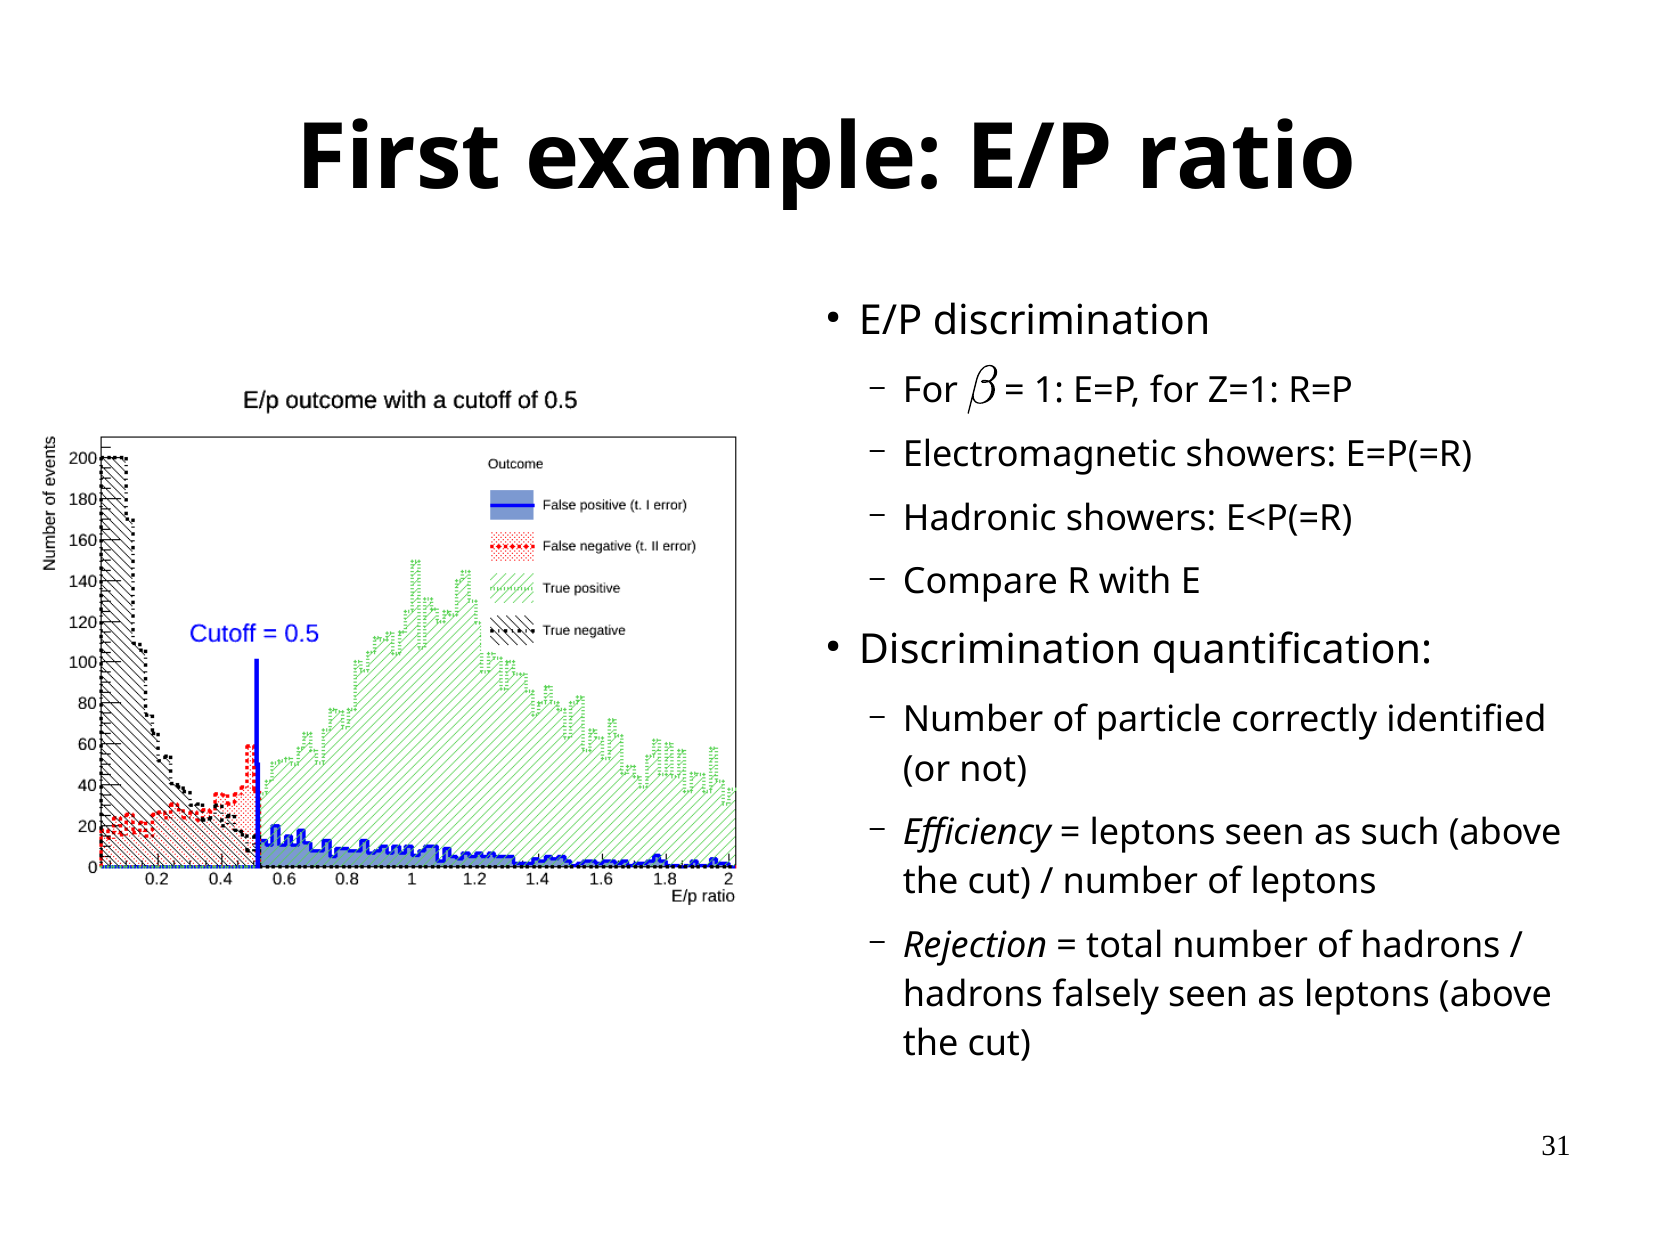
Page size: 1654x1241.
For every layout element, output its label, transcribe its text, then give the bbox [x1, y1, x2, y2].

picture [22, 383, 815, 921]
text_box [965, 364, 1000, 414]
title First example: E/P ratio [82, 49, 1571, 257]
list E/P discrimination For = 1: E=P, for Z=1: R=P Electromagnetic showers: E=P(=R) Hadronic showers: E<P(=R) Compare R with E Discrimination quantification: Number of particle correctly identified (or not) Efficiency = leptons seen as such (above the cut) / number of leptons Rejection = total number of hadrons / hadrons falsely seen as leptons (above the cut) [814, 290, 1603, 1068]
